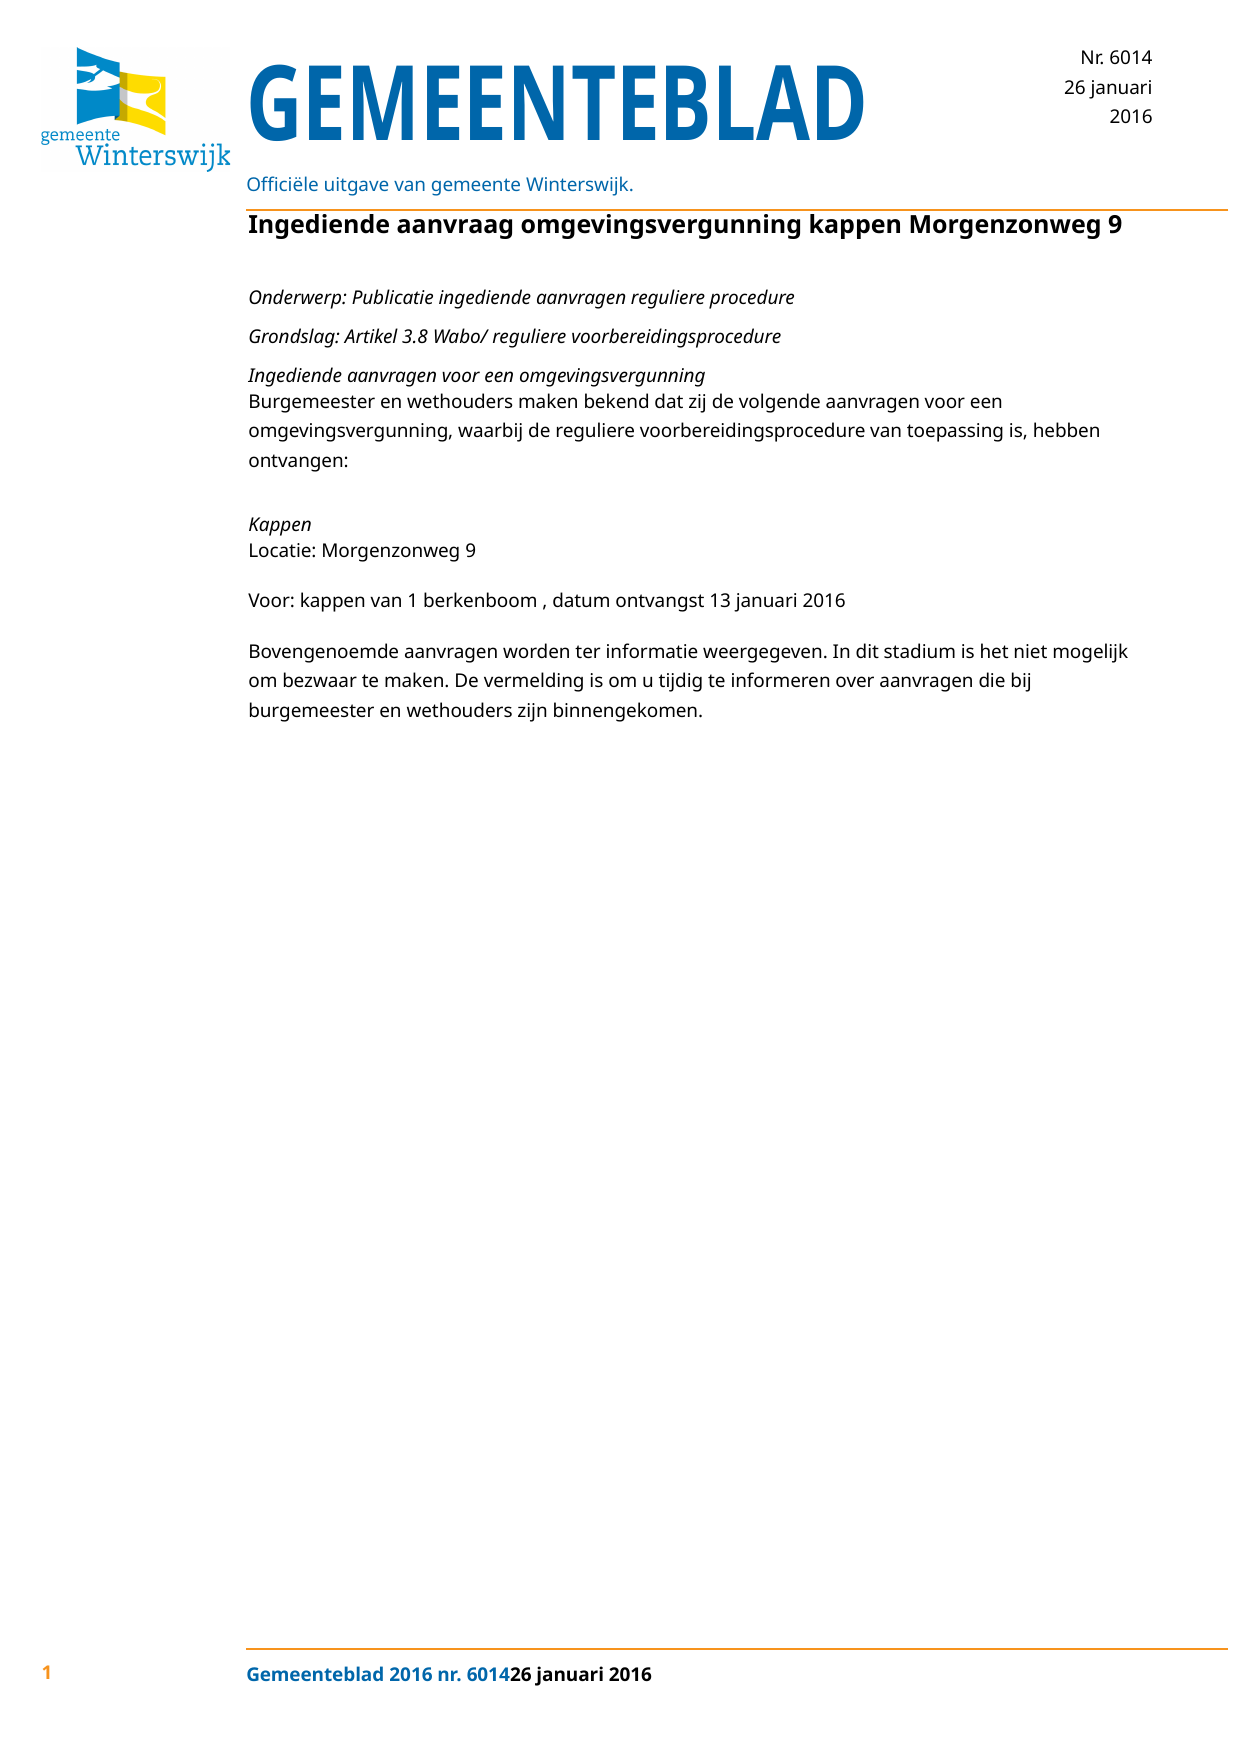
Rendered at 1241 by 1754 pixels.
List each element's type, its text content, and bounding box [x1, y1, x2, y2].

text Kappen [248, 511, 1152, 537]
text Ingediende aanvragen voor een omgevingsvergunning [248, 362, 1152, 388]
text Onderwerp: Publicatie ingediende aanvragen reguliere procedure [248, 284, 1152, 309]
text Bovengenoemde aanvragen worden ter informatie weergegeven. In dit stadium is het niet mogelijk om bezwaar te maken. De vermelding is om u tijdig te informeren over aanvragen die bij burgemeester en wethouders zijn binnengekomen. [248, 638, 1152, 723]
text Voor: kappen van 1 berkenboom , datum ontvangst 13 januari 2016 [248, 587, 1152, 613]
text Locatie: Morgenzonweg 9 [248, 537, 1152, 563]
picture [41, 47, 231, 172]
text Ingediende aanvraag omgevingsvergunning kappen Morgenzonweg 9 [248, 211, 1152, 241]
picture [225, 153, 231, 162]
text Grondslag: Artikel 3.8 Wabo/ reguliere voorbereidingsprocedure [248, 323, 1152, 349]
text Burgemeester en wethouders maken bekend dat zij de volgende aanvragen voor een omgevingsvergunning, waarbij de reguliere voorbereidingsprocedure van toepassing is, hebben ontvangen: [248, 388, 1152, 473]
